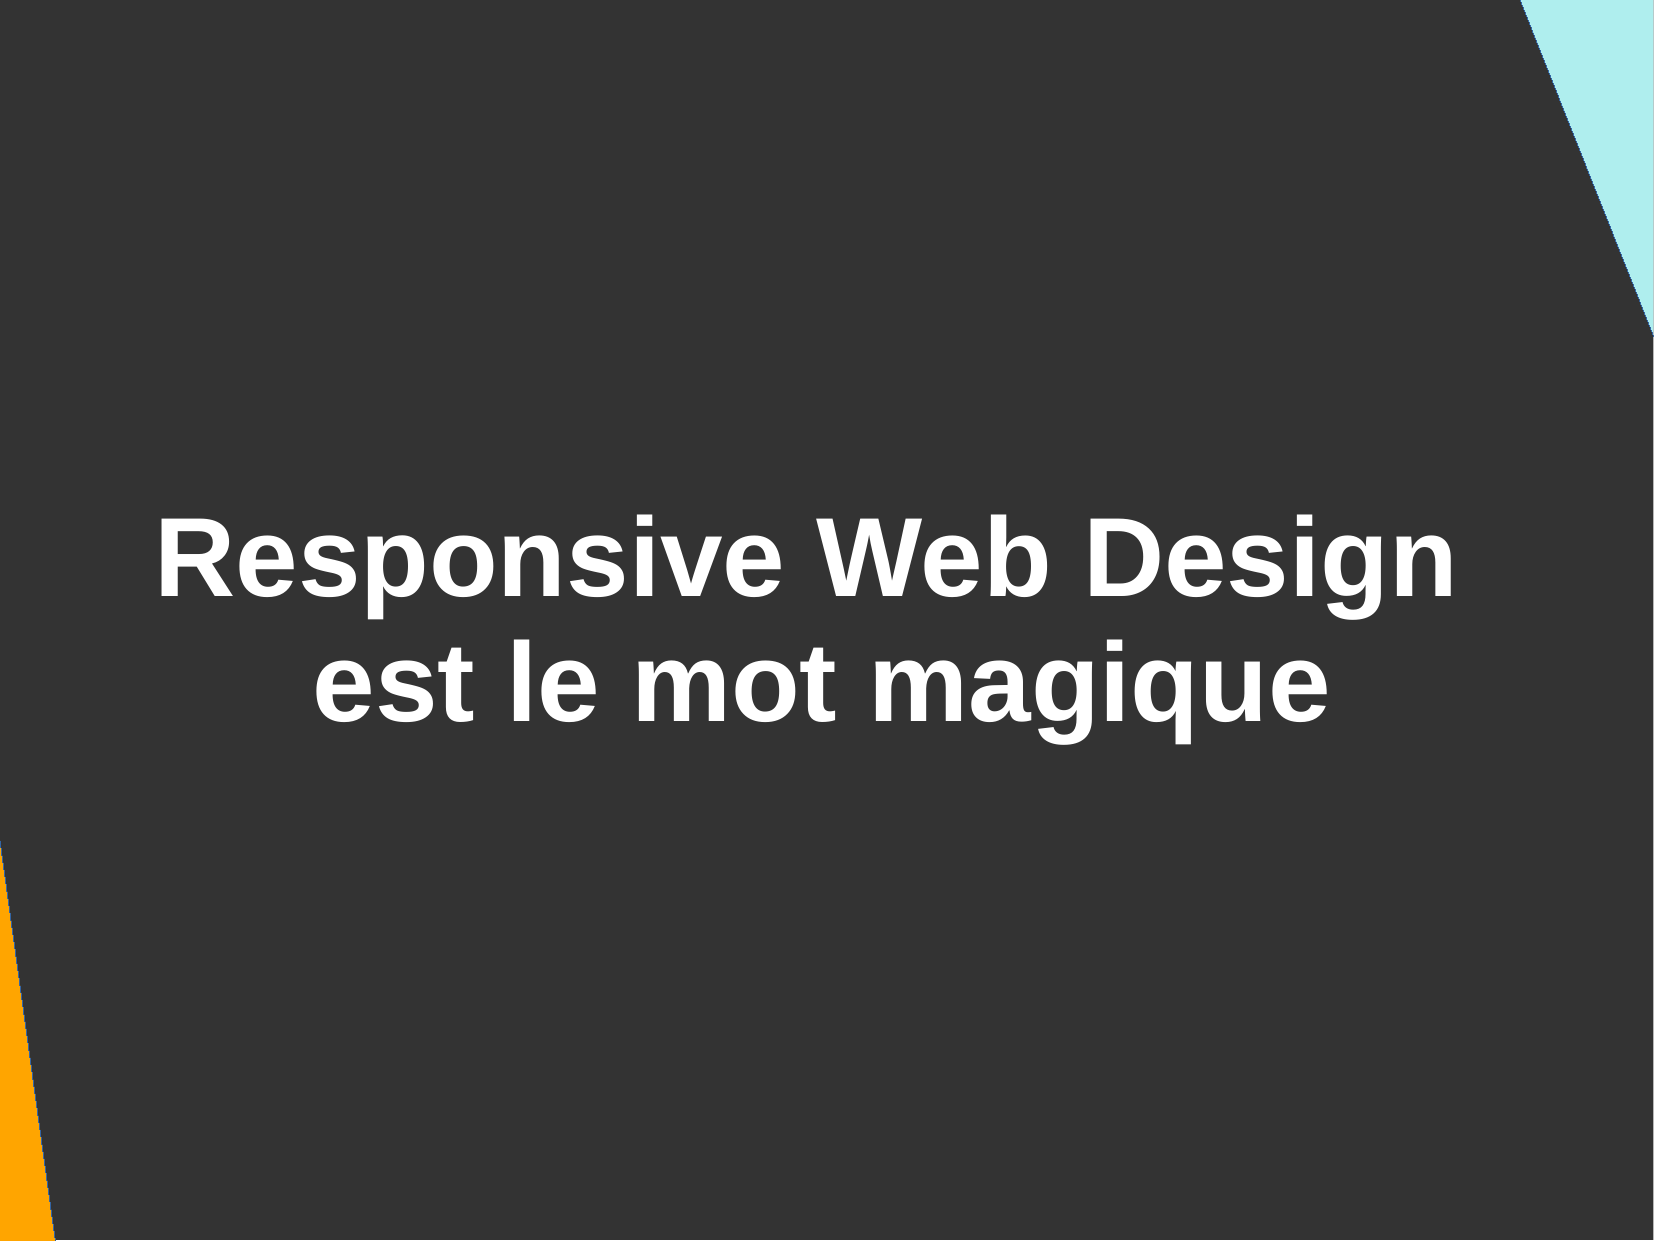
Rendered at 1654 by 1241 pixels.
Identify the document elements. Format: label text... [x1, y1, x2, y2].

text_box [0, 840, 56, 1241]
text_box [1520, 0, 1654, 337]
title Responsive Web Design est le mot magique [22, 494, 1622, 746]
